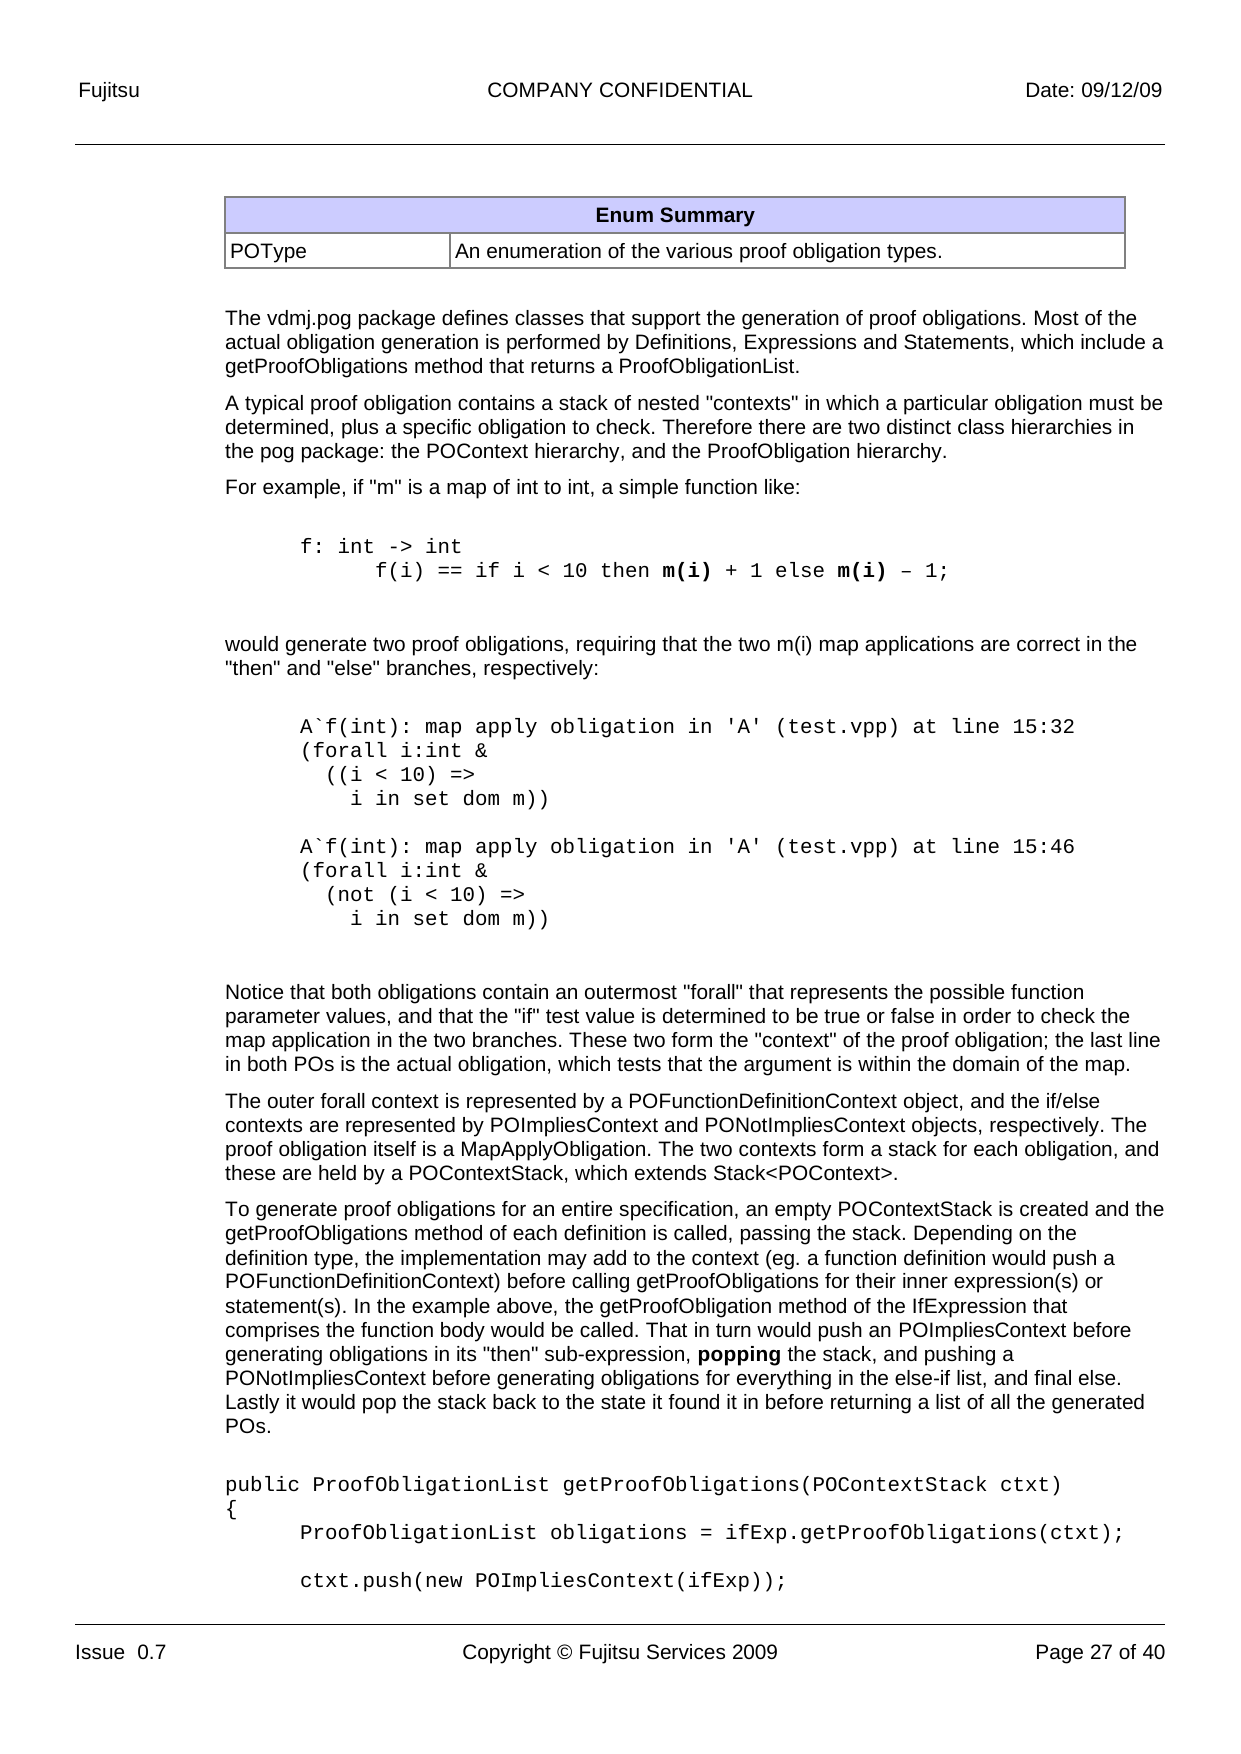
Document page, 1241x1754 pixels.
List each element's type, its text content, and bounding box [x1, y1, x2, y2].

text For example, if "m" is a map of int to int, a simple function like: [225, 475, 1165, 499]
text (forall i:int & [225, 740, 1165, 764]
text A`f(int): map apply obligation in 'A' (test.vpp) at line 15:32 [225, 716, 1165, 740]
text i in set dom m)) [225, 788, 1165, 812]
text i in set dom m)) [225, 908, 1165, 932]
text A typical proof obligation contains a stack of nested "contexts" in which a particular obligation must be determined, plus a specific obligation to check. Therefore there are two distinct class hierarchies in the pog package: the POContext hierarchy, and the ProofObligation hierarchy. [225, 391, 1165, 463]
table_header Enum Summary [226, 198, 1124, 232]
text The outer forall context is represented by a POFunctionDefinitionContext object, and the if/else contexts are represented by POImpliesContext and PONotImpliesContext objects, respectively. The proof obligation itself is a MapApplyObligation. The two contexts form a stack for each obligation, and these are held by a POContextStack, which extends Stack<POContext>. [225, 1088, 1165, 1185]
text (forall i:int & [225, 860, 1165, 884]
text ctxt.push(new POImpliesContext(ifExp)); [225, 1570, 1165, 1594]
text would generate two proof obligations, requiring that the two m(i) map applications are correct in the "then" and "else" branches, respectively: [225, 632, 1165, 680]
text f: int -> int [225, 536, 1165, 560]
text public ProofObligationList getProofObligations(POContextStack ctxt) [225, 1474, 1165, 1498]
text ((i < 10) => [225, 764, 1165, 788]
text (not (i < 10) => [225, 884, 1165, 908]
table_cell POType [226, 234, 449, 267]
text The vdmj.pog package defines classes that support the generation of proof obligations. Most of the actual obligation generation is performed by Definitions, Expressions and Statements, which include a getProofObligations method that returns a ProofObligationList. [225, 306, 1165, 378]
text f(i) == if i < 10 then m(i) + 1 else m(i) – 1; [225, 560, 1165, 584]
table_cell An enumeration of the various proof obligation types. [451, 234, 1124, 267]
text { [225, 1498, 1165, 1522]
text To generate proof obligations for an entire specification, an empty POContextStack is created and the getProofObligations method of each definition is called, passing the stack. Depending on the definition type, the implementation may add to the context (eg. a function definition would push a POFunctionDefinitionContext) before calling getProofObligations for their inner expression(s) or statement(s). In the example above, the getProofObligation method of the IfExpression that comprises the function body would be called. That in turn would push an POImpliesContext before generating obligations in its "then" sub-expression, popping the stack, and pushing a PONotImpliesContext before generating obligations for everything in the else-if list, and final else. Lastly it would pop the stack back to the state it found it in before returning a list of all the generated POs. [225, 1197, 1165, 1438]
text Notice that both obligations contain an outermost "forall" that represents the possible function parameter values, and that the "if" test value is determined to be true or false in order to check the map application in the two branches. These two form the "context" of the proof obligation; the last line in both POs is the actual obligation, which tests that the argument is within the domain of the map. [225, 980, 1165, 1076]
text A`f(int): map apply obligation in 'A' (test.vpp) at line 15:46 [225, 836, 1165, 860]
text ProofObligationList obligations = ifExp.getProofObligations(ctxt); [225, 1522, 1165, 1546]
